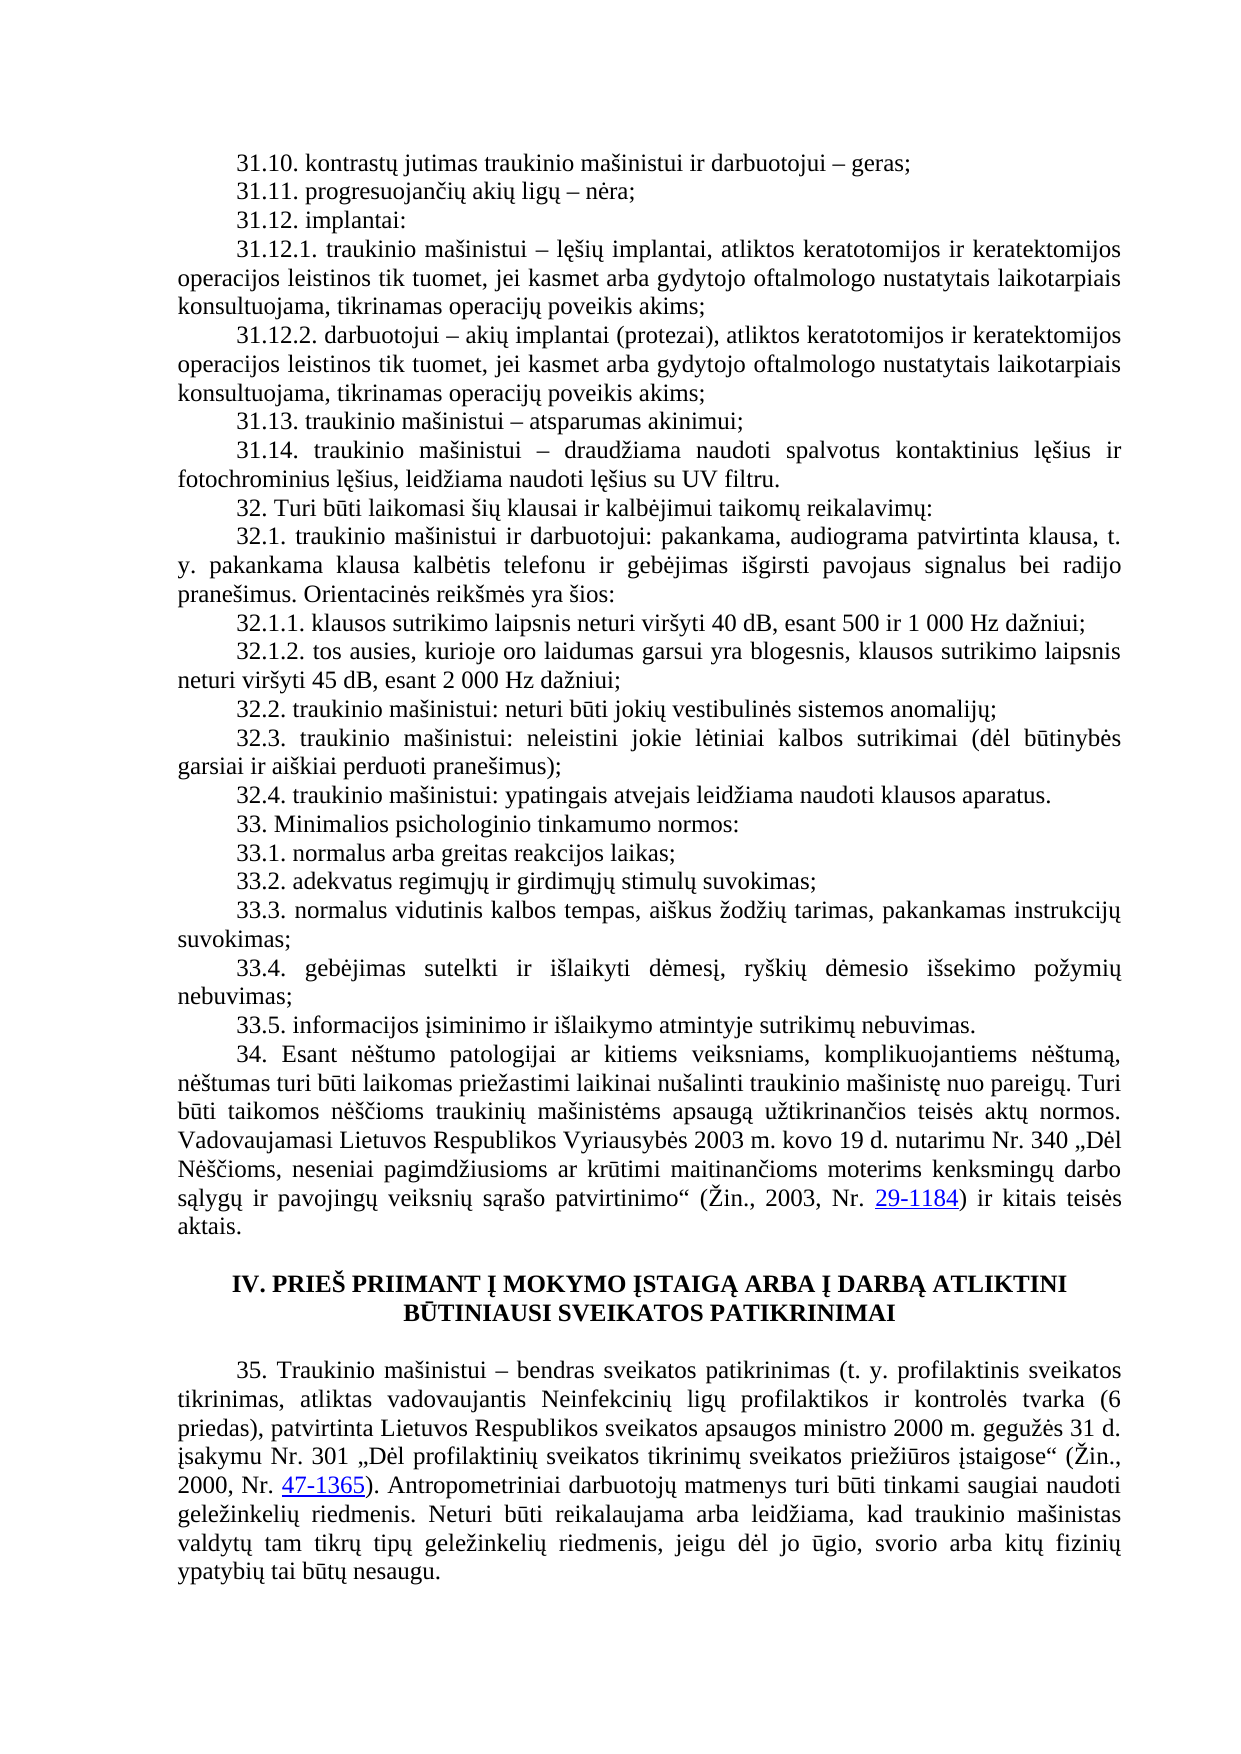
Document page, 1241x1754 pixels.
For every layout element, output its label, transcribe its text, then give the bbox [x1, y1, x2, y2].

text 34. Esant nėštumo patologijai ar kitiems veiksniams, komplikuojantiems nėštumą, nėštumas turi būti laikomas priežastimi laikinai nušalinti traukinio mašinistę nuo pareigų. Turi būti taikomos nėščioms traukinių mašinistėms apsaugą užtikrinančios teisės aktų normos. Vadovaujamasi Lietuvos Respublikos Vyriausybės 2003 m. kovo 19 d. nutarimu Nr. 340 „Dėl Nėščioms, neseniai pagimdžiusioms ar krūtimi maitinančioms moterims kenksmingų darbo sąlygų ir pavojingų veiksnių sąrašo patvirtinimo“ (Žin., 2003, Nr. 29-1184) ir kitais teisės aktais. [177, 1039, 1122, 1240]
text 31.14. traukinio mašinistui – draudžiama naudoti spalvotus kontaktinius lęšius ir fotochrominius lęšius, leidžiama naudoti lęšius su UV filtru. [177, 435, 1122, 493]
text 32.4. traukinio mašinistui: ypatingais atvejais leidžiama naudoti klausos aparatus. [177, 780, 1122, 809]
text 33.1. normalus arba greitas reakcijos laikas; [177, 838, 1122, 866]
text 33.3. normalus vidutinis kalbos tempas, aiškus žodžių tarimas, pakankamas instrukcijų suvokimas; [177, 895, 1122, 953]
text 31.13. traukinio mašinistui – atsparumas akinimui; [177, 406, 1122, 435]
text 33. Minimalios psichologinio tinkamumo normos: [177, 809, 1122, 838]
text 32.1.2. tos ausies, kurioje oro laidumas garsui yra blogesnis, klausos sutrikimo laipsnis neturi viršyti 45 dB, esant 2 000 Hz dažniui; [177, 636, 1122, 694]
text 35. Traukinio mašinistui – bendras sveikatos patikrinimas (t. y. profilaktinis sveikatos tikrinimas, atliktas vadovaujantis Neinfekcinių ligų profilaktikos ir kontrolės tvarka (6 priedas), patvirtinta Lietuvos Respublikos sveikatos apsaugos ministro 2000 m. gegužės 31 d. įsakymu Nr. 301 „Dėl profilaktinių sveikatos tikrinimų sveikatos priežiūros įstaigose“ (Žin., 2000, Nr. 47-1365). Antropometriniai darbuotojų matmenys turi būti tinkami saugiai naudoti geležinkelių riedmenis. Neturi būti reikalaujama arba leidžiama, kad traukinio mašinistas valdytų tam tikrų tipų geležinkelių riedmenis, jeigu dėl jo ūgio, svorio arba kitų fizinių ypatybių tai būtų nesaugu. [177, 1355, 1122, 1585]
text 32.1.1. klausos sutrikimo laipsnis neturi viršyti 40 dB, esant 500 ir 1 000 Hz dažniui; [177, 608, 1122, 636]
text 33.4. gebėjimas sutelkti ir išlaikyti dėmesį, ryškių dėmesio išsekimo požymių nebuvimas; [177, 953, 1122, 1010]
text 31.12. implantai: [177, 205, 1122, 234]
text 31.12.1. traukinio mašinistui – lęšių implantai, atliktos keratotomijos ir keratektomijos operacijos leistinos tik tuomet, jei kasmet arba gydytojo oftalmologo nustatytais laikotarpiais konsultuojama, tikrinamas operacijų poveikis akims; [177, 234, 1122, 320]
text 32.2. traukinio mašinistui: neturi būti jokių vestibulinės sistemos anomalijų; [177, 694, 1122, 723]
text 32.1. traukinio mašinistui ir darbuotojui: pakankama, audiograma patvirtinta klausa, t. y. pakankama klausa kalbėtis telefonu ir gebėjimas išgirsti pavojaus signalus bei radijo pranešimus. Orientacinės reikšmės yra šios: [177, 521, 1122, 608]
text 32.3. traukinio mašinistui: neleistini jokie lėtiniai kalbos sutrikimai (dėl būtinybės garsiai ir aiškiai perduoti pranešimus); [177, 723, 1122, 780]
text 32. Turi būti laikomasi šių klausai ir kalbėjimui taikomų reikalavimų: [177, 493, 1122, 521]
text 31.10. kontrastų jutimas traukinio mašinistui ir darbuotojui – geras; [177, 148, 1122, 176]
text 31.12.2. darbuotojui – akių implantai (protezai), atliktos keratotomijos ir keratektomijos operacijos leistinos tik tuomet, jei kasmet arba gydytojo oftalmologo nustatytais laikotarpiais konsultuojama, tikrinamas operacijų poveikis akims; [177, 320, 1122, 406]
text 31.11. progresuojančių akių ligų – nėra; [177, 176, 1122, 205]
text 33.2. adekvatus regimųjų ir girdimųjų stimulų suvokimas; [177, 866, 1122, 895]
text 33.5. informacijos įsiminimo ir išlaikymo atmintyje sutrikimų nebuvimas. [177, 1010, 1122, 1039]
text IV. PRIEŠ PRIIMANT Į MOKYMO ĮSTAIGĄ ARBA Į DARBĄ ATLIKTINI BŪTINIAUSI SVEIKATOS PATIKRINIMAI [177, 1269, 1122, 1326]
